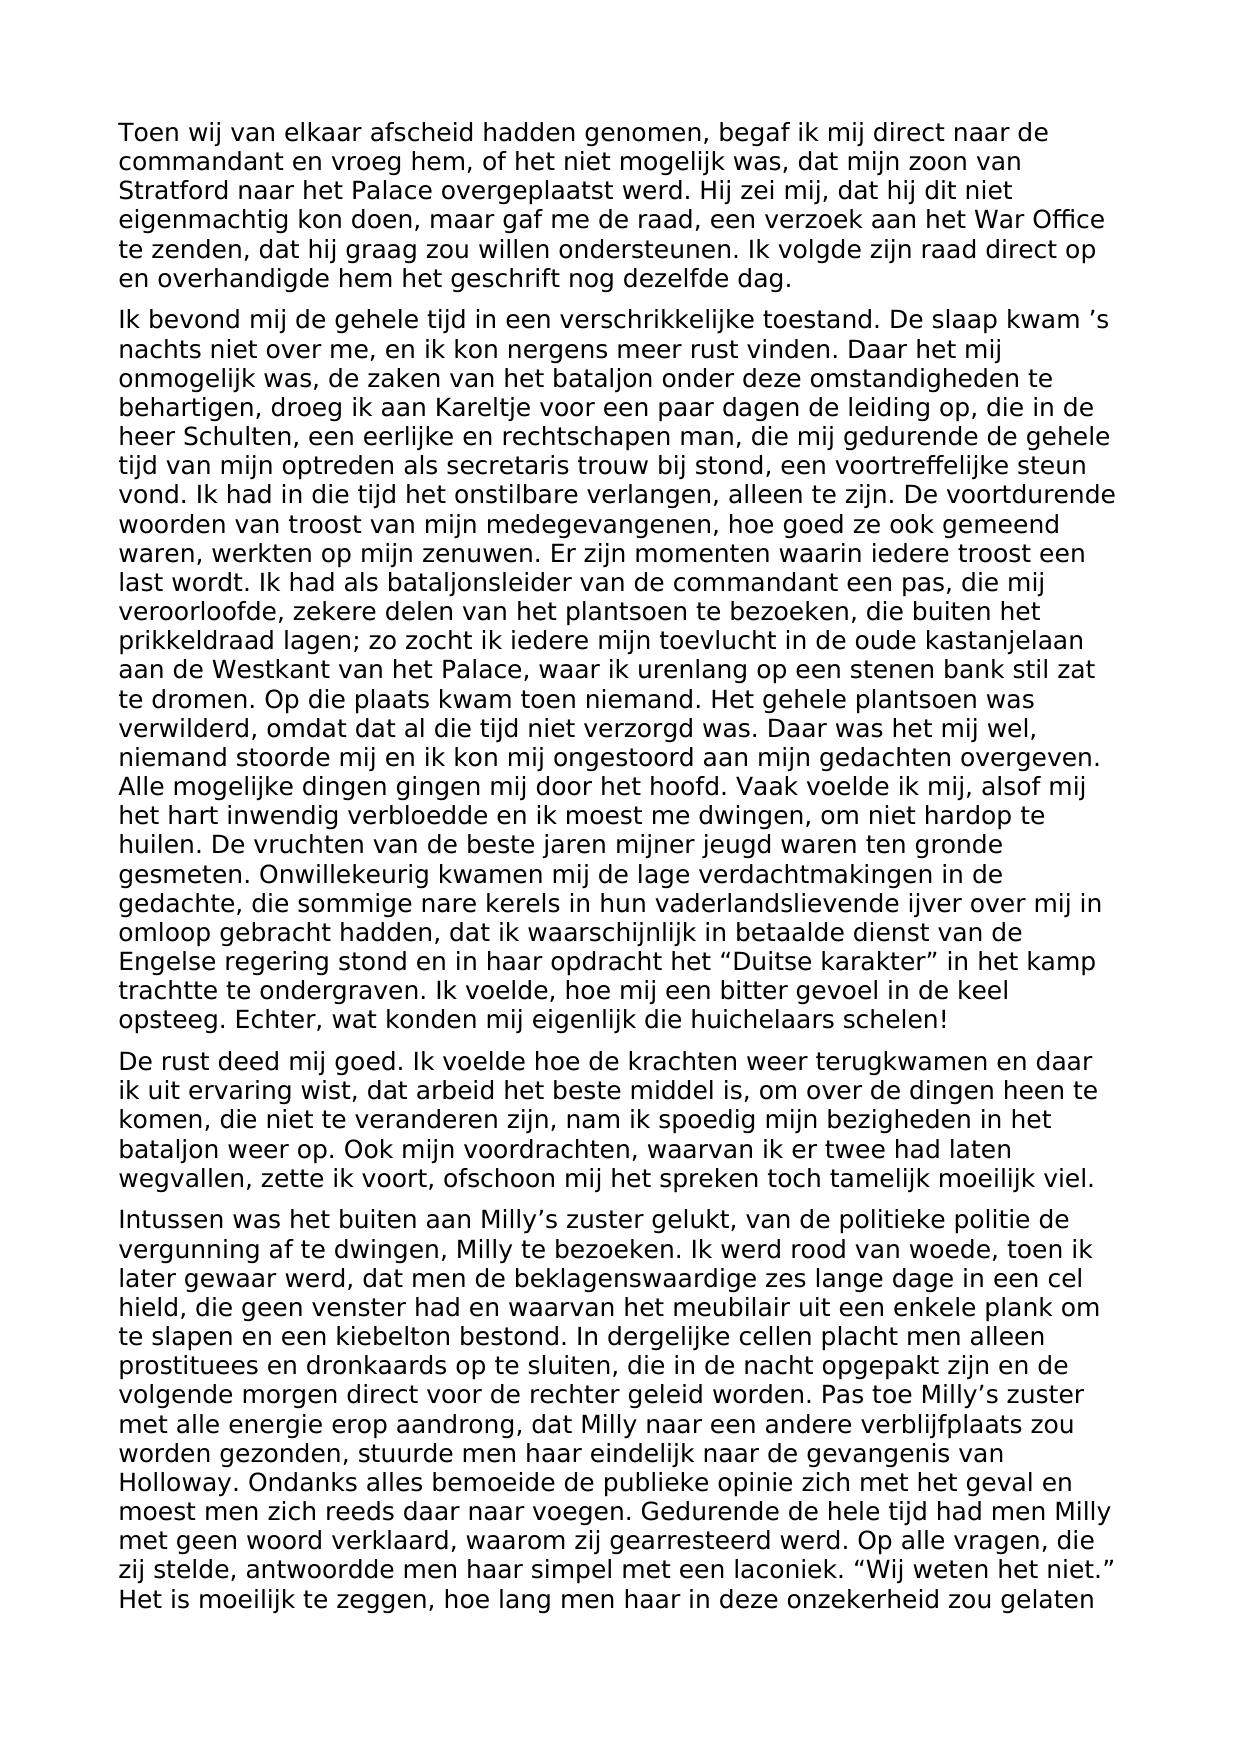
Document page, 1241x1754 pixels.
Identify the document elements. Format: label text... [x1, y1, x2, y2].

text De rust deed mij goed. Ik voelde hoe de krachten weer terugkwamen en daar ik uit ervaring wist, dat arbeid het beste middel is, om over de dingen heen te komen, die niet te veranderen zijn, nam ik spoedig mijn bezigheden in het bataljon weer op. Ook mijn voordrachten, waarvan ik er twee had laten wegvallen, zette ik voort, ofschoon mij het spreken toch tamelijk moeilijk viel. [118, 1047, 1122, 1193]
text Toen wij van elkaar afscheid hadden genomen, begaf ik mij direct naar de commandant en vroeg hem, of het niet mogelijk was, dat mijn zoon van Stratford naar het Palace overgeplaatst werd. Hij zei mij, dat hij dit niet eigenmachtig kon doen, maar gaf me de raad, een verzoek aan het War Office te zenden, dat hij graag zou willen ondersteunen. Ik volgde zijn raad direct op en overhandigde hem het geschrift nog dezelfde dag. [118, 118, 1122, 293]
text Ik bevond mij de gehele tijd in een verschrikkelijke toestand. De slaap kwam ’s nachts niet over me, en ik kon nergens meer rust vinden. Daar het mij onmogelijk was, de zaken van het bataljon onder deze omstandigheden te behartigen, droeg ik aan Kareltje voor een paar dagen de leiding op, die in de heer Schulten, een eerlijke en rechtschapen man, die mij gedurende de gehele tijd van mijn optreden als secretaris trouw bij stond, een voortreffelijke steun vond. Ik had in die tijd het onstilbare verlangen, alleen te zijn. De voortdurende woorden van troost van mijn medegevangenen, hoe goed ze ook gemeend waren, werkten op mijn zenuwen. Er zijn momenten waarin iedere troost een last wordt. Ik had als bataljonsleider van de commandant een pas, die mij veroorloofde, zekere delen van het plantsoen te bezoeken, die buiten het prikkeldraad lagen; zo zocht ik iedere mijn toevlucht in de oude kastanjelaan aan de Westkant van het Palace, waar ik urenlang op een stenen bank stil zat te dromen. Op die plaats kwam toen niemand. Het gehele plantsoen was verwilderd, omdat dat al die tijd niet verzorgd was. Daar was het mij wel, niemand stoorde mij en ik kon mij ongestoord aan mijn gedachten overgeven. Alle mogelijke dingen gingen mij door het hoofd. Vaak voelde ik mij, alsof mij het hart inwendig verbloedde en ik moest me dwingen, om niet hardop te huilen. De vruchten van de beste jaren mijner jeugd waren ten gronde gesmeten. Onwillekeurig kwamen mij de lage verdachtmakingen in de gedachte, die sommige nare kerels in hun vaderlandslievende ijver over mij in omloop gebracht hadden, dat ik waarschijnlijk in betaalde dienst van de Engelse regering stond en in haar opdracht het “Duitse karakter” in het kamp trachtte te ondergraven. Ik voelde, hoe mij een bitter gevoel in de keel opsteeg. Echter, wat konden mij eigenlijk die huichelaars schelen! [118, 306, 1122, 1035]
text Intussen was het buiten aan Milly’s zuster gelukt, van de politieke politie de vergunning af te dwingen, Milly te bezoeken. Ik werd rood van woede, toen ik later gewaar werd, dat men de beklagenswaardige zes lange dage in een cel hield, die geen venster had en waarvan het meubilair uit een enkele plank om te slapen en een kiebelton bestond. In dergelijke cellen placht men alleen prostituees en dronkaards op te sluiten, die in de nacht opgepakt zijn en de volgende morgen direct voor de rechter geleid worden. Pas toe Milly’s zuster met alle energie erop aandrong, dat Milly naar een andere verblijfplaats zou worden gezonden, stuurde men haar eindelijk naar de gevangenis van Holloway. Ondanks alles bemoeide de publieke opinie zich met het geval en moest men zich reeds daar naar voegen. Gedurende de hele tijd had men Milly met geen woord verklaard, waarom zij gearresteerd werd. Op alle vragen, die zij stelde, antwoordde men haar simpel met een laconiek. “Wij weten het niet.” Het is moeilijk te zeggen, hoe lang men haar in deze onzekerheid zou gelaten [118, 1206, 1122, 1614]
